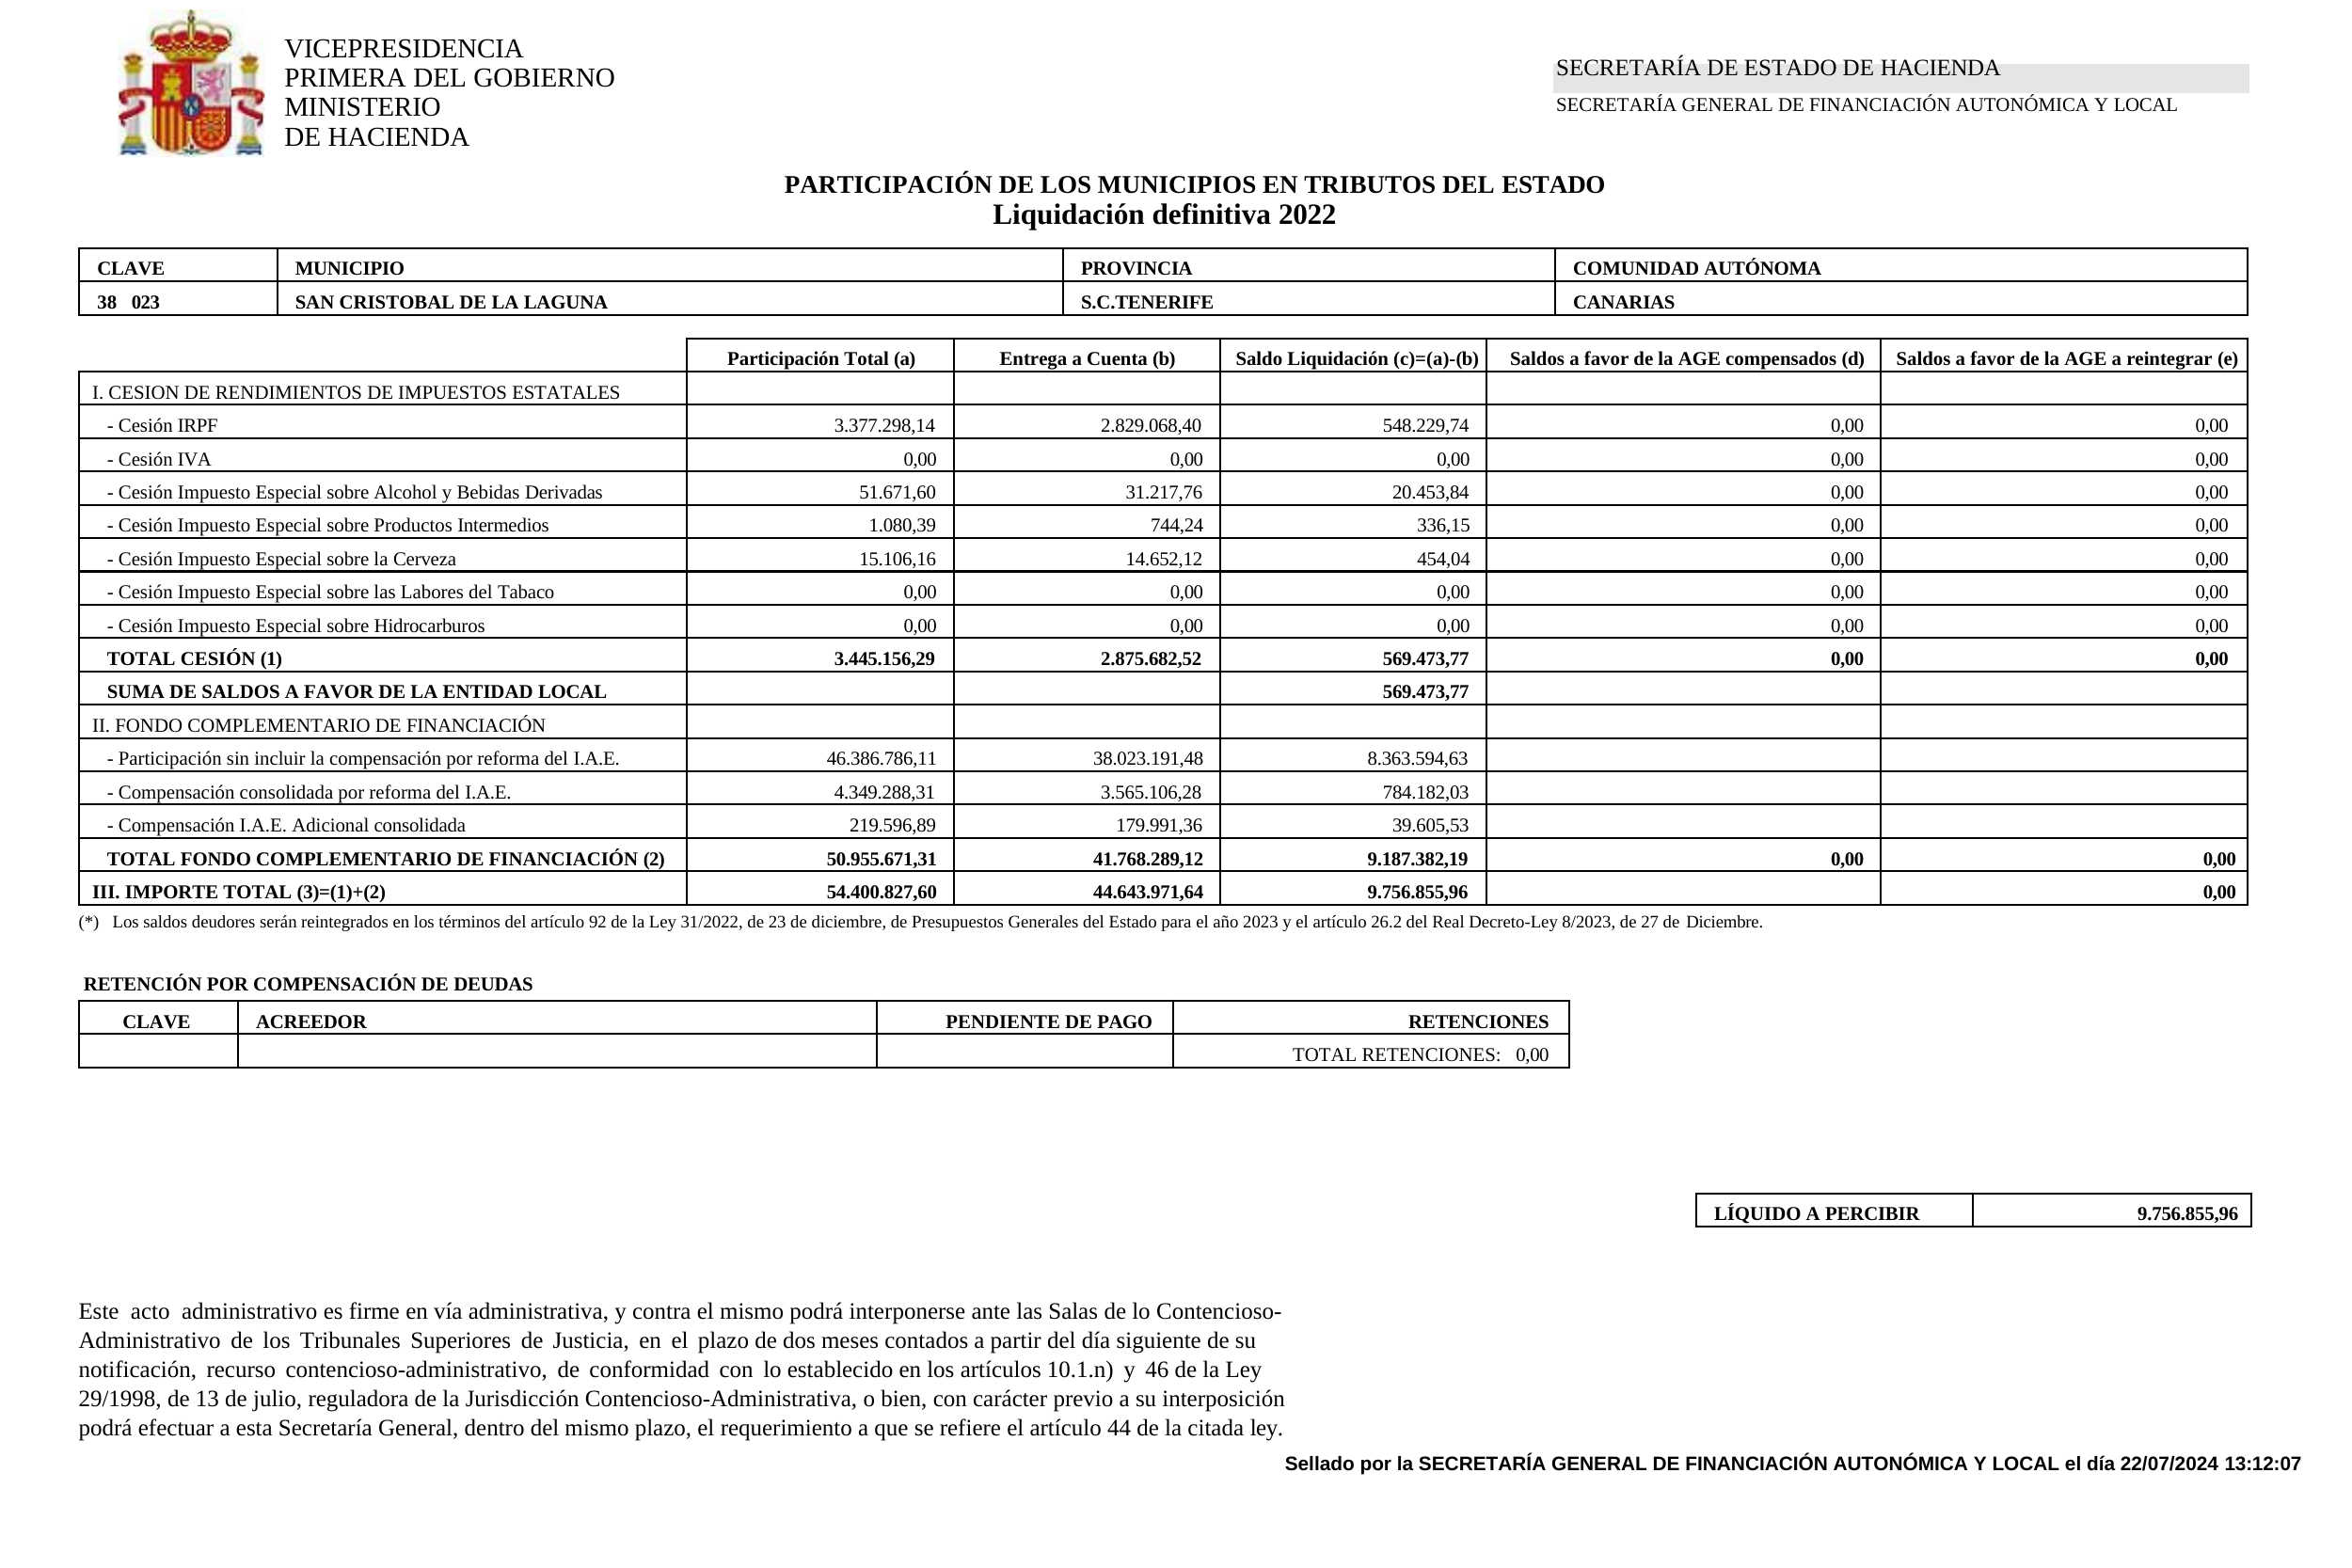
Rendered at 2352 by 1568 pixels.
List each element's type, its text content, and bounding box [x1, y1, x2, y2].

table_cell 0,00 [1487, 539, 1880, 570]
table_cell 0,00 [1882, 606, 2247, 637]
table_cell 38 023 [80, 282, 277, 313]
table_cell 0,00 [1882, 839, 2247, 870]
table_cell [878, 1035, 1172, 1067]
table_header MUNICIPIO [278, 249, 1062, 280]
table_cell 15.106,16 [688, 539, 953, 570]
table_cell III. IMPORTE TOTAL (3)=(1)+(2) [80, 872, 686, 904]
table_cell 41.768.289,12 [955, 839, 1219, 870]
table_cell 0,00 [1882, 539, 2247, 570]
table_header Saldos a favor de la AGE a reintegrar (e) [1882, 340, 2247, 371]
table_cell 0,00 [955, 606, 1219, 637]
table_header [79, 338, 686, 371]
table_cell [1882, 372, 2247, 404]
table_header LÍQUIDO A PERCIBIR [1697, 1195, 1972, 1226]
table_cell 14.652,12 [955, 539, 1219, 570]
table_cell 54.400.827,60 [688, 872, 953, 904]
table_cell SAN CRISTOBAL DE LA LAGUNA [278, 282, 1062, 313]
table_cell 3.565.106,28 [955, 772, 1219, 803]
table_cell 20.453,84 [1221, 472, 1486, 504]
table_cell 454,04 [1221, 539, 1486, 570]
table_cell TOTAL CESIÓN (1) [80, 639, 686, 671]
table_cell [1487, 805, 1880, 837]
table_cell [1487, 673, 1880, 704]
table_cell [1487, 872, 1880, 904]
table_cell 3.377.298,14 [688, 405, 953, 437]
table_cell 2.875.682,52 [955, 639, 1219, 671]
subtitle Liquidación definitiva 2022 [70, 198, 2260, 230]
table_cell [239, 1035, 876, 1067]
table_cell - Compensación consolidada por reforma del I.A.E. [80, 772, 686, 803]
table_cell 44.643.971,64 [955, 872, 1219, 904]
table_cell [1487, 372, 1880, 404]
table_cell 0,00 [1221, 573, 1486, 604]
table_cell [955, 673, 1219, 704]
text DE HACIENDA [284, 122, 1544, 152]
table_cell - Cesión Impuesto Especial sobre Hidrocarburos [80, 606, 686, 637]
text Este acto administrativo es firme en vía administrativa, y contra el mismo podrá interponerse ante las Salas de lo Contencioso-Administrativo de los Tribunales Superiores de Justicia, en el plazo de dos meses contados a partir del día siguiente de su notificación, recurso contencioso-administrativo, de conformidad con lo establecido en los artículos 10.1.n) y 46 de la Ley 29/1998, de 13 de julio, reguladora de la Jurisdicción Contencioso-Administrativa, o bien, con carácter previo a su interposición podrá efectuar a esta Secretaría General, dentro del mismo plazo, el requerimiento a que se refiere el artículo 44 de la citada ley. [78, 1297, 1285, 1441]
table_cell CANARIAS [1556, 282, 2247, 313]
table_header Saldo Liquidación (c)=(a)-(b) [1221, 340, 1486, 371]
table_cell [1882, 705, 2247, 736]
table_cell 3.445.156,29 [688, 639, 953, 671]
table_cell 0,00 [1882, 439, 2247, 470]
table_cell 51.671,60 [688, 472, 953, 504]
table_cell TOTAL RETENCIONES: 0,00 [1174, 1035, 1568, 1067]
table_cell 1.080,39 [688, 506, 953, 537]
table_header 9.756.855,96 [1974, 1195, 2250, 1226]
table_cell - Compensación I.A.E. Adicional consolidada [80, 805, 686, 837]
table_cell 31.217,76 [955, 472, 1219, 504]
table_cell 0,00 [1882, 872, 2247, 904]
table_cell 569.473,77 [1221, 673, 1486, 704]
table_cell 744,24 [955, 506, 1219, 537]
table_cell 0,00 [1221, 439, 1486, 470]
table_cell II. FONDO COMPLEMENTARIO DE FINANCIACIÓN [80, 705, 686, 736]
table_cell 0,00 [1487, 405, 1880, 437]
table_cell 0,00 [955, 439, 1219, 470]
table_cell [955, 372, 1219, 404]
table_header CLAVE [80, 249, 277, 280]
table_cell 0,00 [1487, 573, 1880, 604]
text Sellado por la SECRETARÍA GENERAL DE FINANCIACIÓN AUTONÓMICA Y LOCAL el día 22/07/2024 13:12:07 [1285, 1452, 2311, 1475]
table_cell [80, 1035, 237, 1067]
table_cell 50.955.671,31 [688, 839, 953, 870]
table_cell [955, 705, 1219, 736]
table_cell [1882, 805, 2247, 837]
table_cell [1487, 772, 1880, 803]
text (*) Los saldos deudores serán reintegrados en los términos del artículo 92 de la Ley 31/2022, de 23 de diciembre, de Presupuestos Generales del Estado para el año 2023 y el artículo 26.2 del Real Decreto-Ley 8/2023, de 27 de Diciembre. [78, 911, 2311, 932]
table_header CLAVE [80, 1002, 237, 1033]
table_cell - Cesión Impuesto Especial sobre las Labores del Tabaco [80, 573, 686, 604]
table_cell 0,00 [1487, 639, 1880, 671]
table_cell - Cesión IRPF [80, 405, 686, 437]
table_cell 219.596,89 [688, 805, 953, 837]
table_header RETENCIONES [1174, 1002, 1568, 1033]
table_cell - Cesión Impuesto Especial sobre Productos Intermedios [80, 506, 686, 537]
table_cell 0,00 [1487, 839, 1880, 870]
table_header Saldos a favor de la AGE compensados (d) [1487, 340, 1880, 371]
table_header ACREEDOR [239, 1002, 876, 1033]
table_cell 0,00 [1487, 506, 1880, 537]
table_cell 0,00 [1221, 606, 1486, 637]
table_cell [1882, 772, 2247, 803]
table_cell 0,00 [1882, 472, 2247, 504]
table_cell [1487, 705, 1880, 736]
table_cell 0,00 [688, 439, 953, 470]
table_header Participación Total (a) [688, 340, 953, 371]
table_cell 0,00 [1882, 573, 2247, 604]
table_cell 548.229,74 [1221, 405, 1486, 437]
table_cell 38.023.191,48 [955, 739, 1219, 770]
table_cell 0,00 [1487, 606, 1880, 637]
table_cell 9.756.855,96 [1221, 872, 1486, 904]
table_cell 2.829.068,40 [955, 405, 1219, 437]
table_cell 9.187.382,19 [1221, 839, 1486, 870]
table_cell 4.349.288,31 [688, 772, 953, 803]
table_cell [1882, 739, 2247, 770]
table_cell [688, 372, 953, 404]
table_cell 0,00 [688, 606, 953, 637]
table_cell - Cesión Impuesto Especial sobre Alcohol y Bebidas Derivadas [80, 472, 686, 504]
text VICEPRESIDENCIA PRIMERA DEL GOBIERNO MINISTERIO [284, 35, 644, 122]
text RETENCIÓN POR COMPENSACIÓN DE DEUDAS [83, 973, 2311, 995]
table_cell - Cesión IVA [80, 439, 686, 470]
table_cell 0,00 [1882, 506, 2247, 537]
table_cell [1221, 372, 1486, 404]
table_cell 784.182,03 [1221, 772, 1486, 803]
table_header PENDIENTE DE PAGO [878, 1002, 1172, 1033]
table_cell 0,00 [688, 573, 953, 604]
table_header COMUNIDAD AUTÓNOMA [1556, 249, 2247, 280]
table_cell 569.473,77 [1221, 639, 1486, 671]
table_cell 0,00 [1882, 405, 2247, 437]
table_cell 8.363.594,63 [1221, 739, 1486, 770]
table_cell - Participación sin incluir la compensación por reforma del I.A.E. [80, 739, 686, 770]
table_cell 39.605,53 [1221, 805, 1486, 837]
table_cell S.C.TENERIFE [1064, 282, 1554, 313]
text PARTICIPACIÓN DE LOS MUNICIPIOS EN TRIBUTOS DEL ESTADO [120, 171, 2270, 198]
table_cell 0,00 [955, 573, 1219, 604]
table_cell 179.991,36 [955, 805, 1219, 837]
table_cell [688, 705, 953, 736]
table_cell I. CESION DE RENDIMIENTOS DE IMPUESTOS ESTATALES [80, 372, 686, 404]
table_cell 0,00 [1882, 639, 2247, 671]
table_cell 336,15 [1221, 506, 1486, 537]
table_cell 46.386.786,11 [688, 739, 953, 770]
table_cell [1882, 673, 2247, 704]
text [2259, 122, 2311, 152]
table_cell [1221, 705, 1486, 736]
table_header PROVINCIA [1064, 249, 1554, 280]
table_cell TOTAL FONDO COMPLEMENTARIO DE FINANCIACIÓN (2) [80, 839, 686, 870]
table_header Entrega a Cuenta (b) [955, 340, 1219, 371]
table_cell [1487, 739, 1880, 770]
table_cell SUMA DE SALDOS A FAVOR DE LA ENTIDAD LOCAL [80, 673, 686, 704]
table_cell [688, 673, 953, 704]
table_cell 0,00 [1487, 472, 1880, 504]
table_cell 0,00 [1487, 439, 1880, 470]
table_cell - Cesión Impuesto Especial sobre la Cerveza [80, 539, 686, 570]
